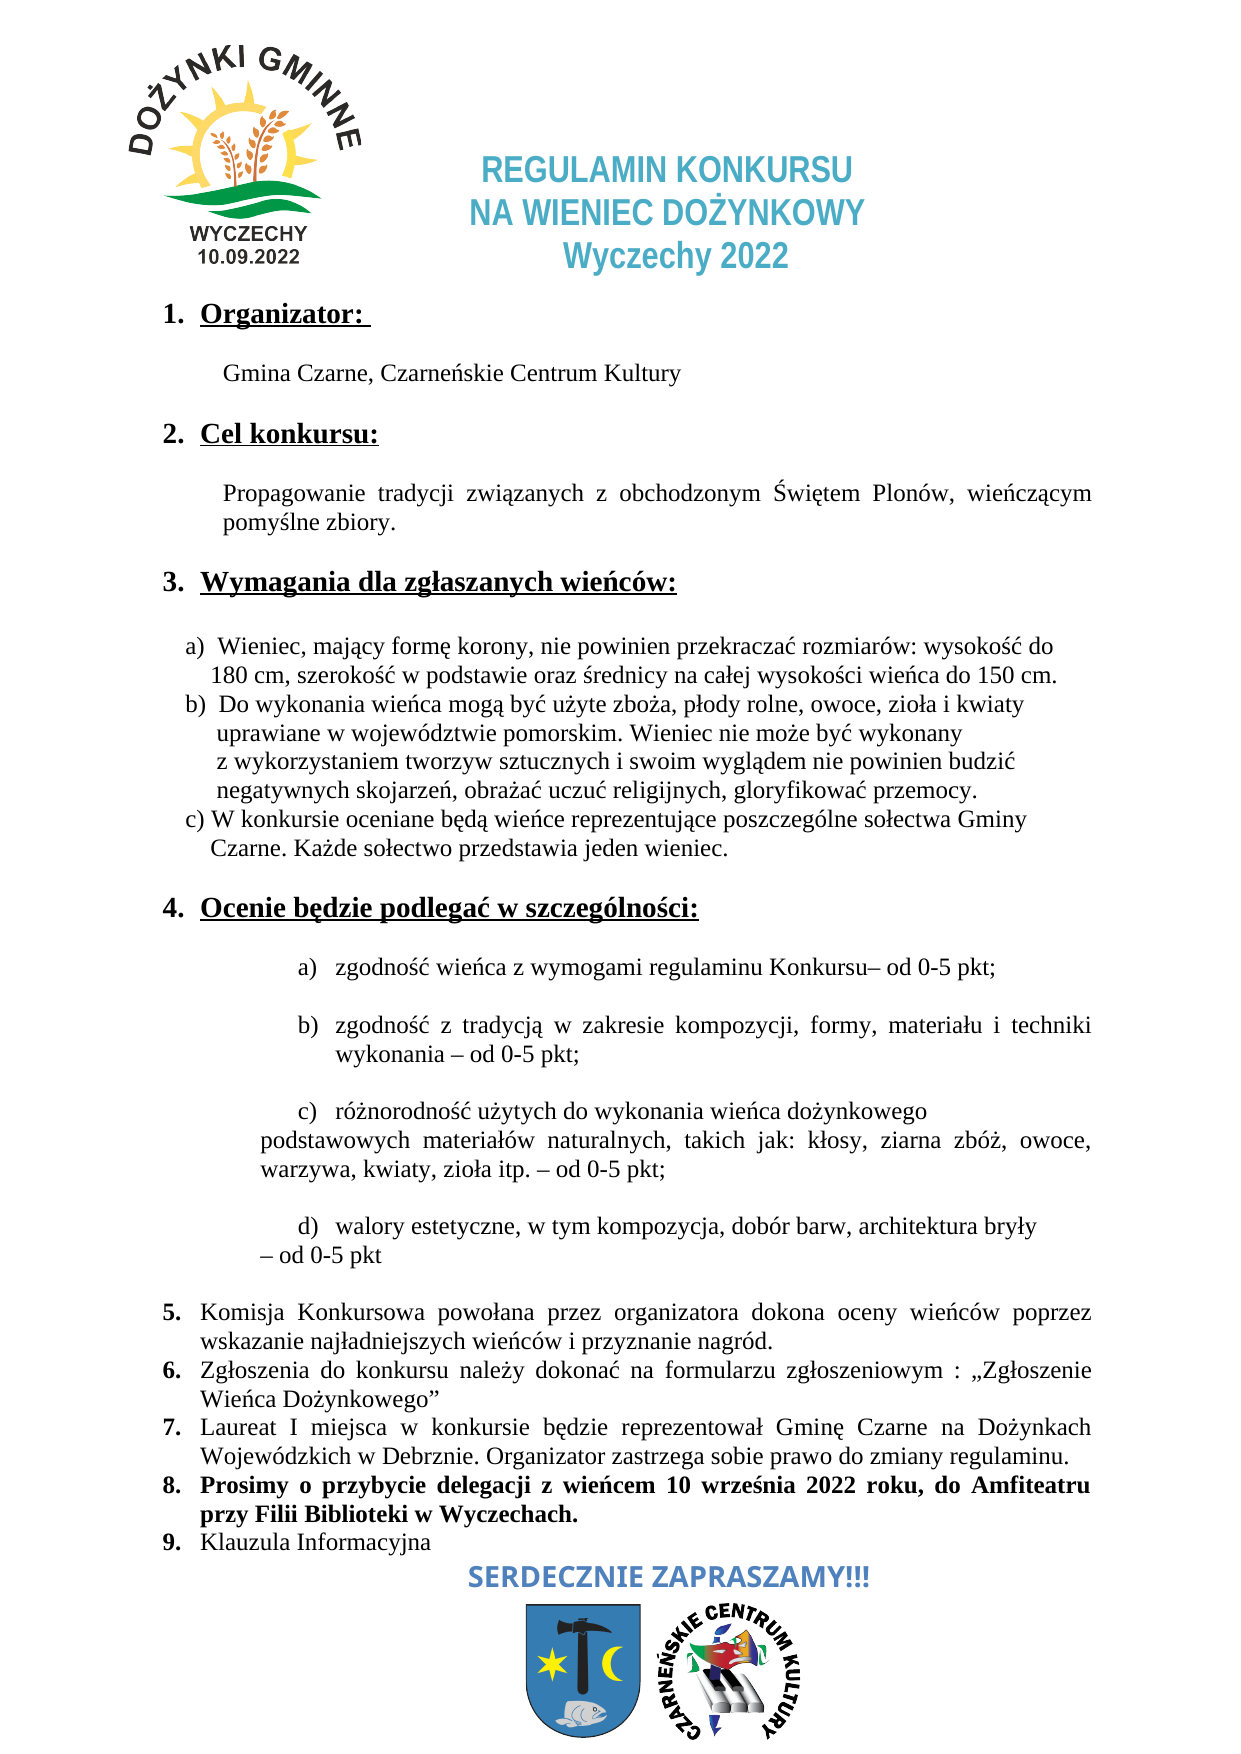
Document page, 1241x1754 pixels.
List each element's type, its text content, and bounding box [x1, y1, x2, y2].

text Wyczechy 2022 [148, 234, 1092, 277]
list Zgłoszenia do konkursu należy dokonać na formularzu zgłoszeniowym : „Zgłoszenie Wieńca Dożynkowego” [162, 1355, 1092, 1412]
text c) W konkursie oceniane będą wieńce reprezentujące poszczególne sołectwa Gminy [185, 804, 1092, 833]
text [148, 148, 233, 191]
list Klauzula Informacyjna [162, 1527, 1092, 1556]
text Propagowanie tradycji związanych z obchodzonym Świętem Plonów, wieńczącym pomyślne zbiory. [223, 478, 1092, 536]
list różnorodność użytych do wykonania wieńca dożynkowego [298, 1096, 1092, 1125]
list Cel konkursu: [162, 416, 1092, 449]
text a) Wieniec, mający formę korony, nie powinien przekraczać rozmiarów: wysokość do [148, 631, 1092, 660]
text REGULAMIN KONKURSU [257, 148, 1092, 191]
list Wymagania dla zgłaszanych wieńców: [162, 564, 1092, 598]
list zgodność wieńca z wymogami regulaminu Konkursu– od 0-5 pkt; [298, 952, 1092, 981]
list walory estetyczne, w tym kompozycja, dobór barw, architektura bryły [298, 1211, 1092, 1240]
list – od 0-5 pkt [260, 1240, 1092, 1269]
text Czarne. Każde sołectwo przedstawia jeden wieniec. [185, 833, 1092, 861]
text b) Do wykonania wieńca mogą być użyte zboża, płody rolne, owoce, zioła i kwiaty [185, 689, 1092, 718]
text z wykorzystaniem tworzyw sztucznych i swoim wyglądem nie powinien budzić [185, 746, 1092, 775]
text [231, 148, 256, 185]
list Laureat I miejsca w konkursie będzie reprezentował Gminę Czarne na Dożynkach Wojewódzkich w Debrznie. Organizator zastrzega sobie prawo do zmiany regulaminu. [162, 1412, 1092, 1470]
text NA WIENIEC DOŻYNKOWY [148, 191, 1092, 234]
text negatywnych skojarzeń, obrażać uczuć religijnych, gloryfikować przemocy. [185, 775, 1092, 804]
text 180 cm, szerokość w podstawie oraz średnicy na całej wysokości wieńca do 150 cm. [148, 660, 1092, 689]
list Komisja Konkursowa powołana przez organizatora dokona oceny wieńców poprzez wskazanie najładniejszych wieńców i przyznanie nagród. [162, 1297, 1092, 1355]
text Gmina Czarne, Czarneńskie Centrum Kultury [223, 358, 1092, 387]
list zgodność z tradycją w zakresie kompozycji, formy, materiału i techniki wykonania – od 0-5 pkt; [298, 1010, 1092, 1067]
list Organizator: [162, 296, 1092, 329]
list Ocenie będzie podlegać w szczególności: [162, 890, 1092, 924]
text SERDECZNIE ZAPRASZAMY!!! [148, 1556, 1092, 1596]
text uprawiane w województwie pomorskim. Wieniec nie może być wykonany [185, 718, 1092, 746]
list Prosimy o przybycie delegacji z wieńcem 10 września 2022 roku, do Amfiteatru przy Filii Biblioteki w Wyczechach. [162, 1470, 1092, 1527]
text podstawowych materiałów naturalnych, takich jak: kłosy, ziarna zbóż, owoce, warzywa, kwiaty, zioła itp. – od 0-5 pkt; [260, 1125, 1092, 1182]
